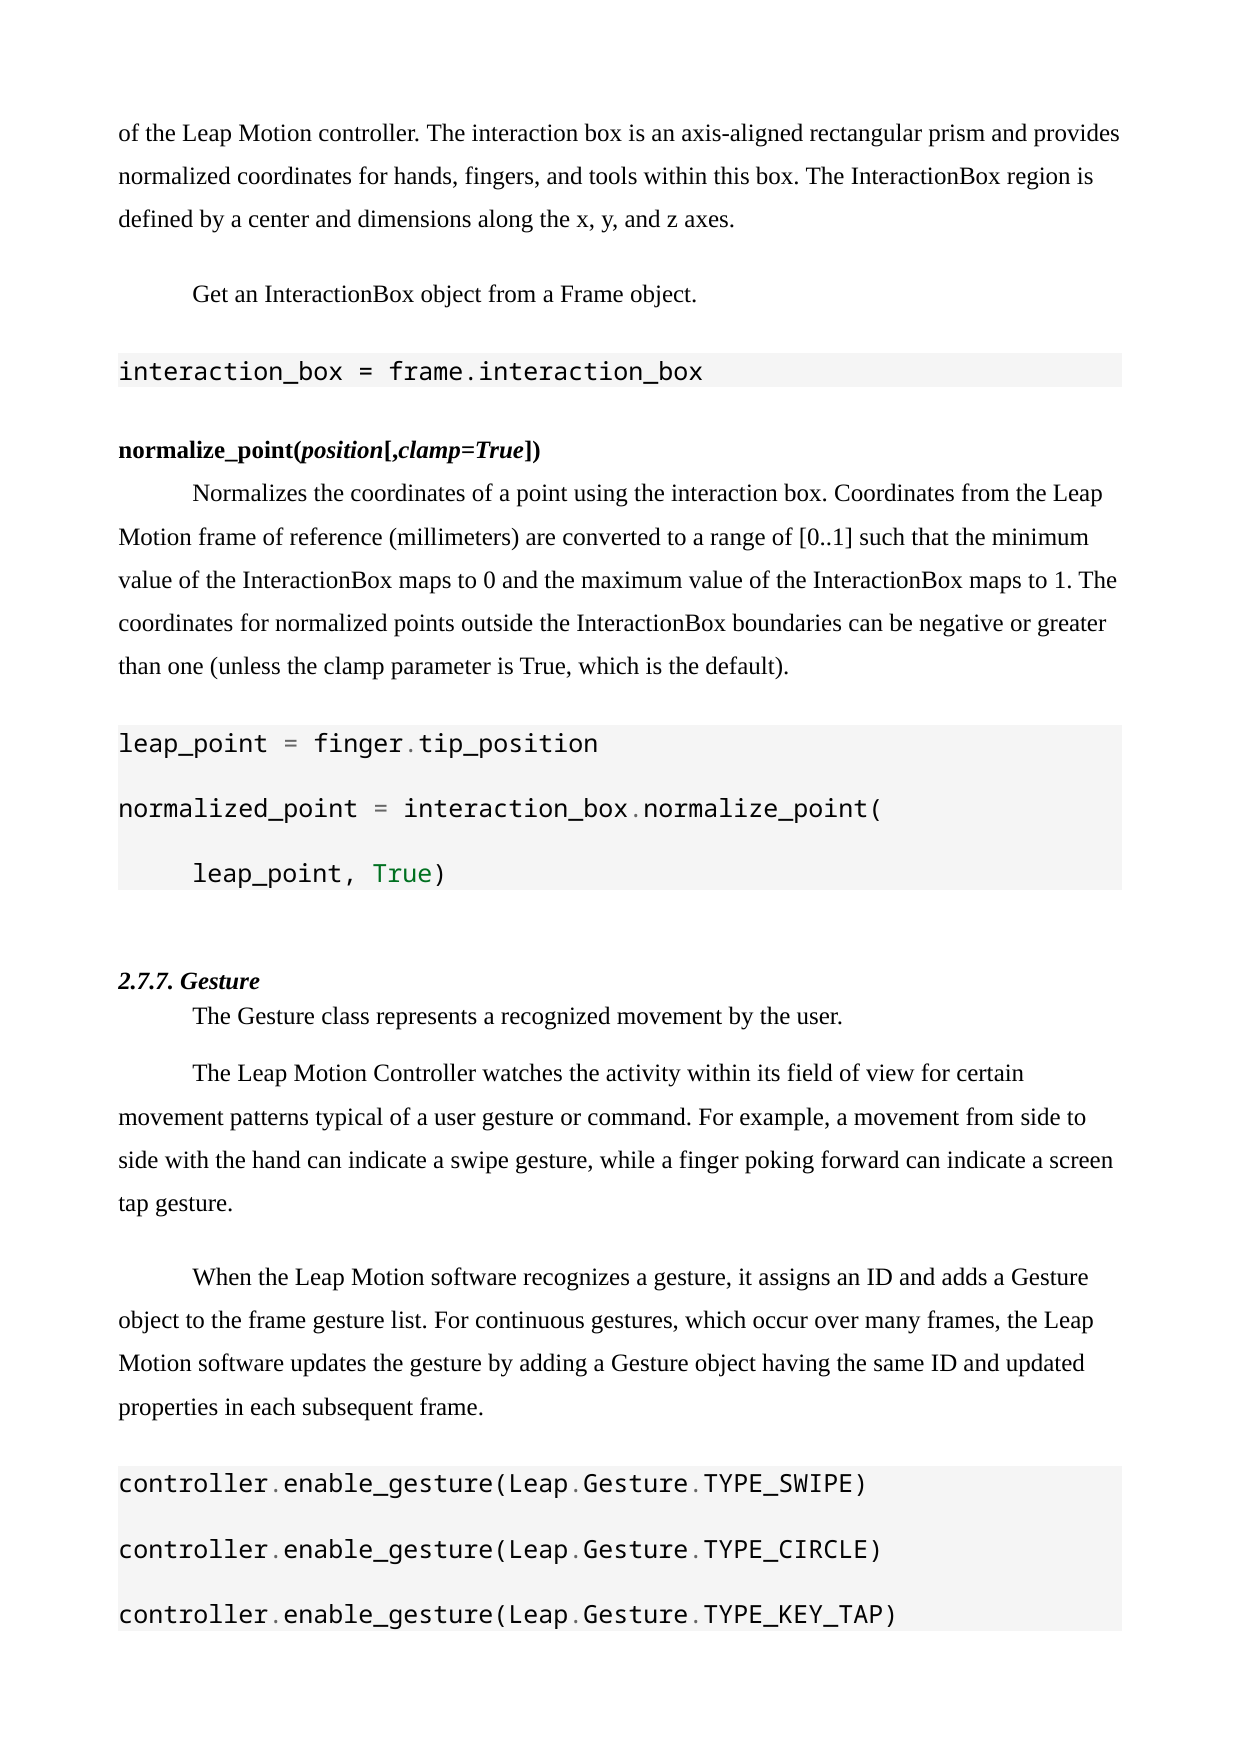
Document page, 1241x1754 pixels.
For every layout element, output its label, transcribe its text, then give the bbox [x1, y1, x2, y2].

text Get an InteractionBox object from a Frame object. [118, 279, 1122, 307]
text Normalizes the coordinates of a point using the interaction box. Coordinates from the Leap Motion frame of reference (millimeters) are converted to a range of [0..1] such that the minimum value of the InteractionBox maps to 0 and the maximum value of the InteractionBox maps to 1. The coordinates for normalized points outside the InteractionBox boundaries can be negative or greater than one (unless the clamp parameter is True, which is the default). [118, 478, 1122, 680]
text normalized_point = interaction_box.normalize_point( [118, 791, 1122, 825]
subtitle normalize_point(position[,clamp=True]) [118, 435, 1122, 464]
text leap_point = finger.tip_position [118, 725, 1122, 759]
text of the Leap Motion controller. The interaction box is an axis-aligned rectangular prism and provides normalized coordinates for hands, fingers, and tools within this box. The InteractionBox region is defined by a center and dimensions along the x, y, and z axes. [118, 118, 1122, 233]
text leap_point, True) [118, 856, 1122, 890]
text When the Leap Motion software recognizes a gesture, it assigns an ID and adds a Gesture object to the frame gesture list. For continuous gestures, which occur over many frames, the Leap Motion software updates the gesture by adding a Gesture object having the same ID and updated properties in each subsequent frame. [118, 1262, 1122, 1420]
text The Leap Motion Controller watches the activity within its field of view for certain movement patterns typical of a user gesture or command. For example, a movement from side to side with the hand can indicate a swipe gesture, while a finger poking forward can indicate a screen tap gesture. [118, 1058, 1122, 1217]
text controller.enable_gesture(Leap.Gesture.TYPE_SWIPE) [118, 1466, 1122, 1500]
subtitle 2.7.7. Gesture [118, 966, 1122, 994]
text controller.enable_gesture(Leap.Gesture.TYPE_KEY_TAP) [118, 1597, 1122, 1631]
text interaction_box = frame.interaction_box [118, 353, 1122, 387]
text The Gesture class represents a recognized movement by the user. [118, 1001, 1122, 1029]
text controller.enable_gesture(Leap.Gesture.TYPE_CIRCLE) [118, 1531, 1122, 1565]
